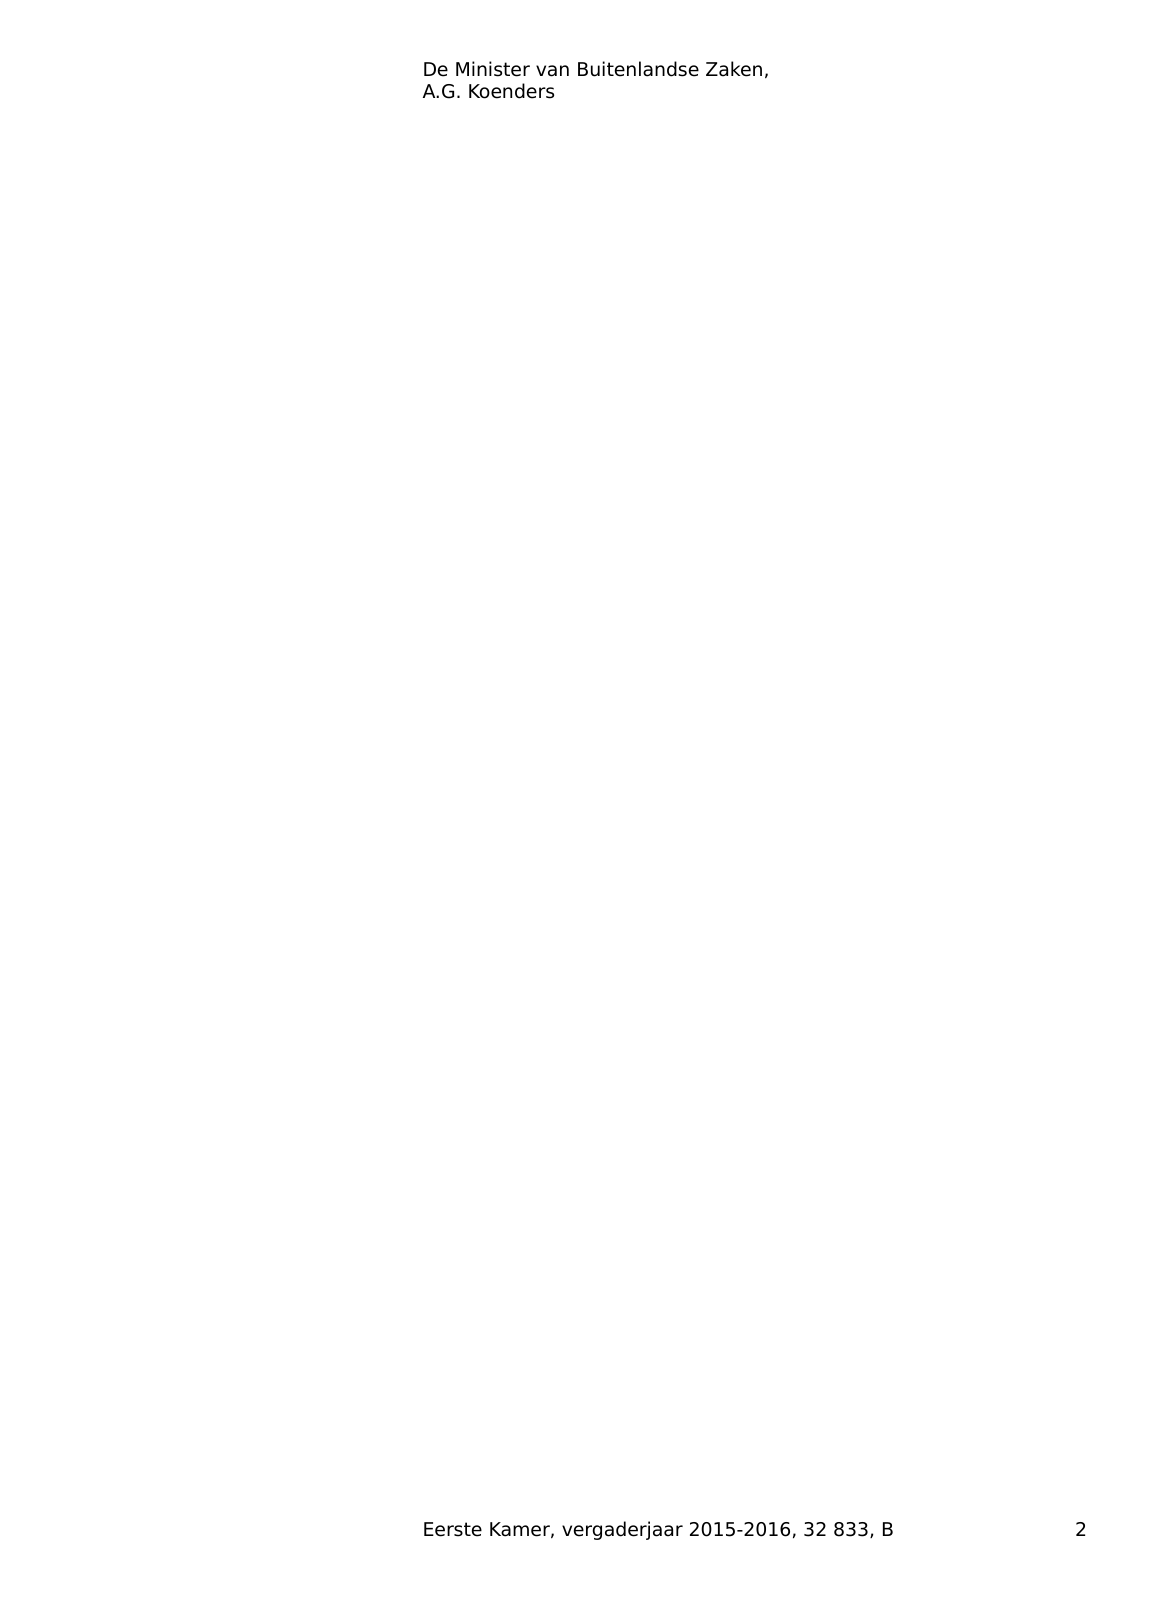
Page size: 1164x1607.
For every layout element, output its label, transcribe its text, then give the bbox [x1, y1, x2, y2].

text De Minister van Buitenlandse Zaken, A.G. Koenders [422, 59, 1087, 103]
